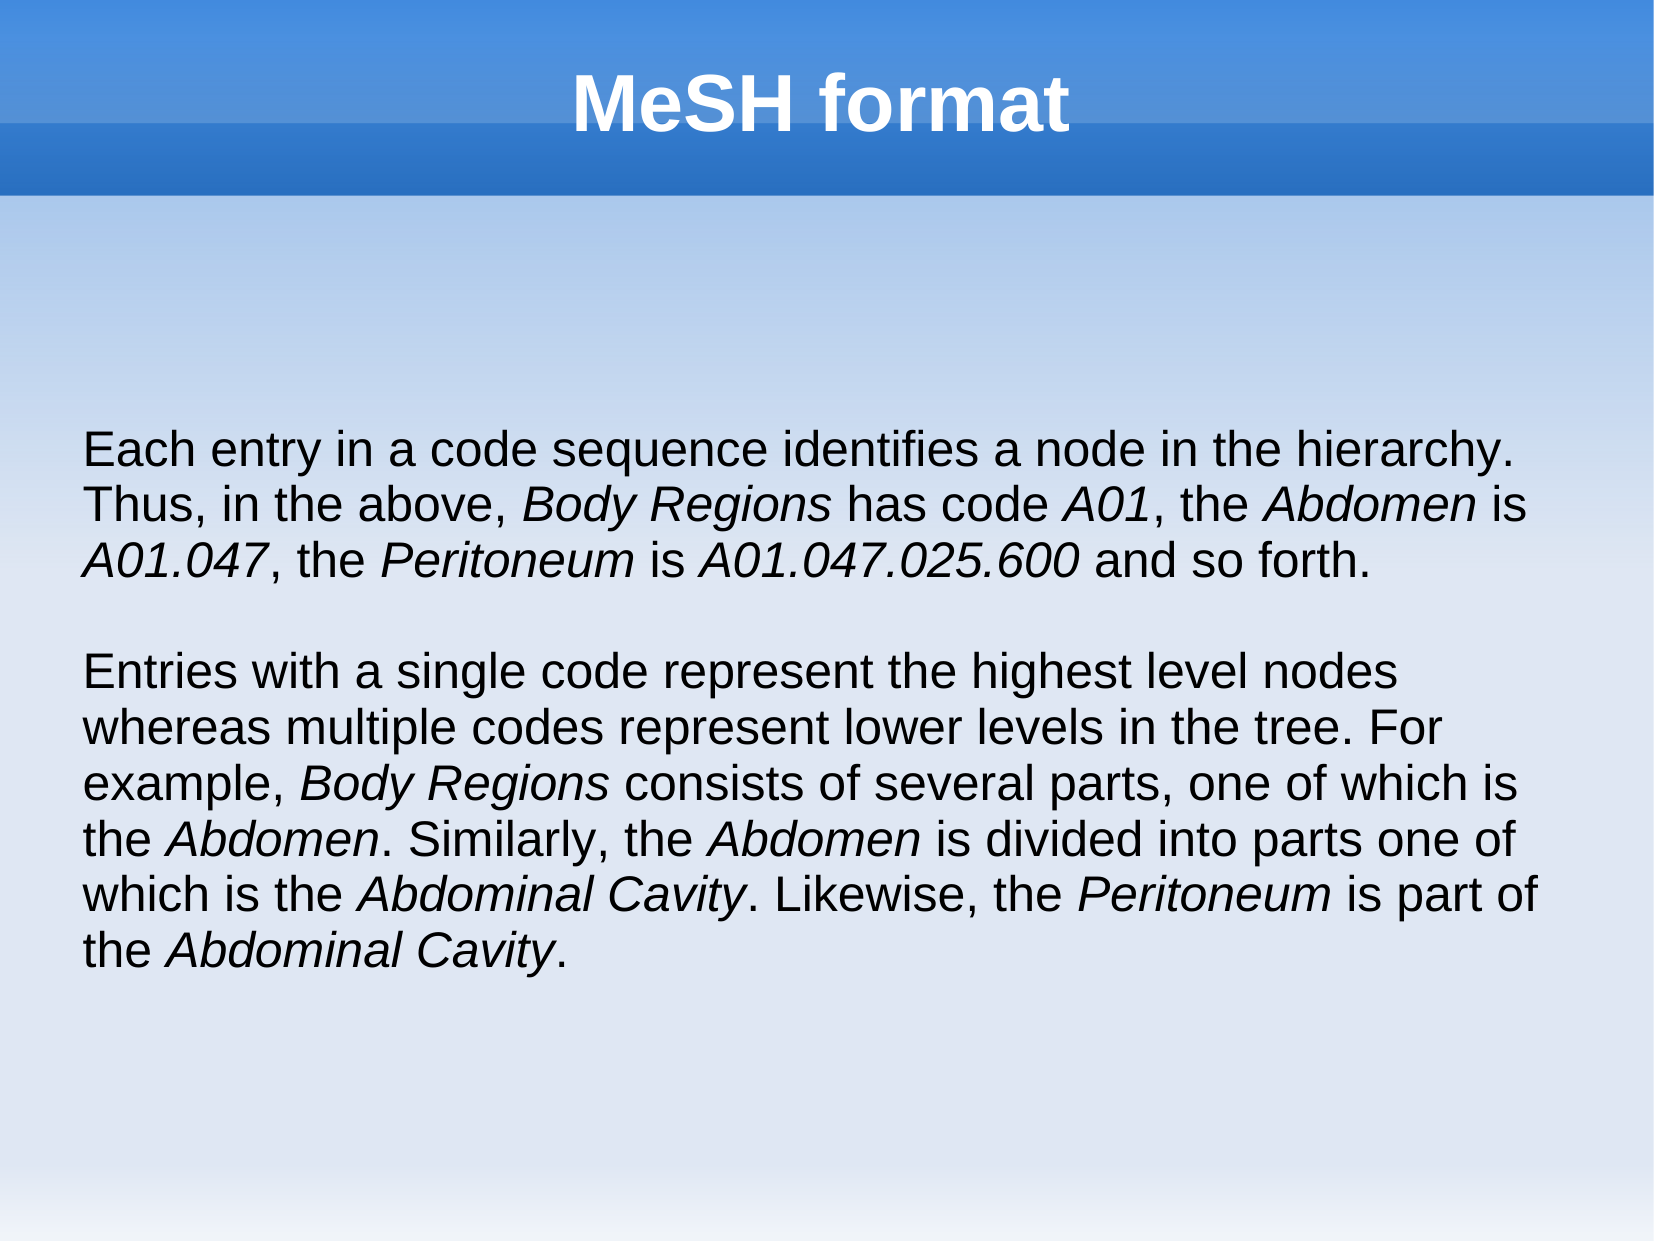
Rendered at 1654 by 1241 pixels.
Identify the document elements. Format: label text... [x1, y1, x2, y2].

title MeSH format [76, 0, 1565, 208]
subtitle Each entry in a code sequence identifies a node in the hierarchy. Thus, in the above, Body Regions has code A01, the Abdomen is A01.047, the Peritoneum is A01.047.025.600 and so forth. Entries with a single code represent the highest level nodes whereas multiple codes represent lower levels in the tree. For example, Body Regions consists of several parts, one of which is the Abdomen. Similarly, the Abdomen is divided into parts one of which is the Abdominal Cavity. Likewise, the Peritoneum is part of the Abdominal Cavity. [82, 290, 1571, 1109]
picture [0, 0, 1654, 1241]
